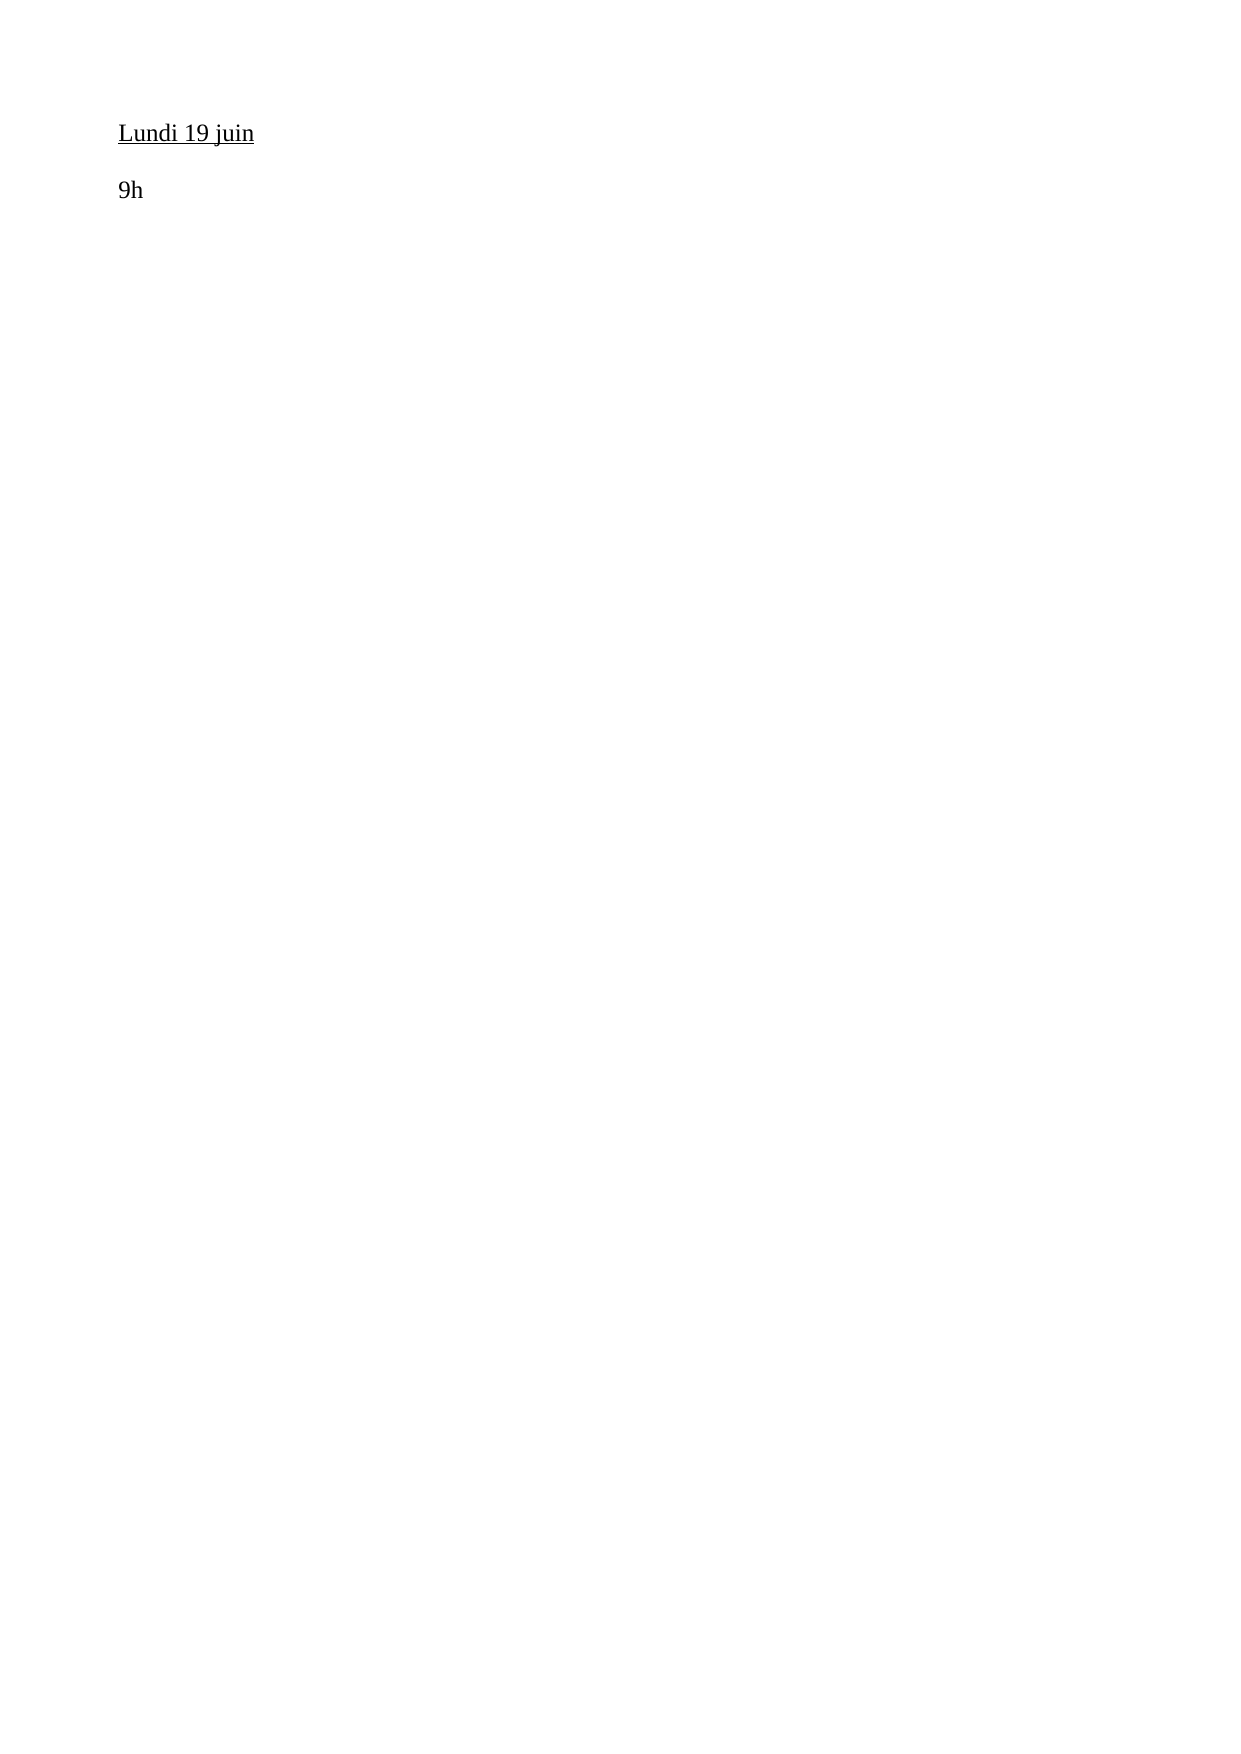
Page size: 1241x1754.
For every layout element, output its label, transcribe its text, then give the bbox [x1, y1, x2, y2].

text 9h [118, 176, 1122, 204]
text Lundi 19 juin [118, 118, 1122, 147]
